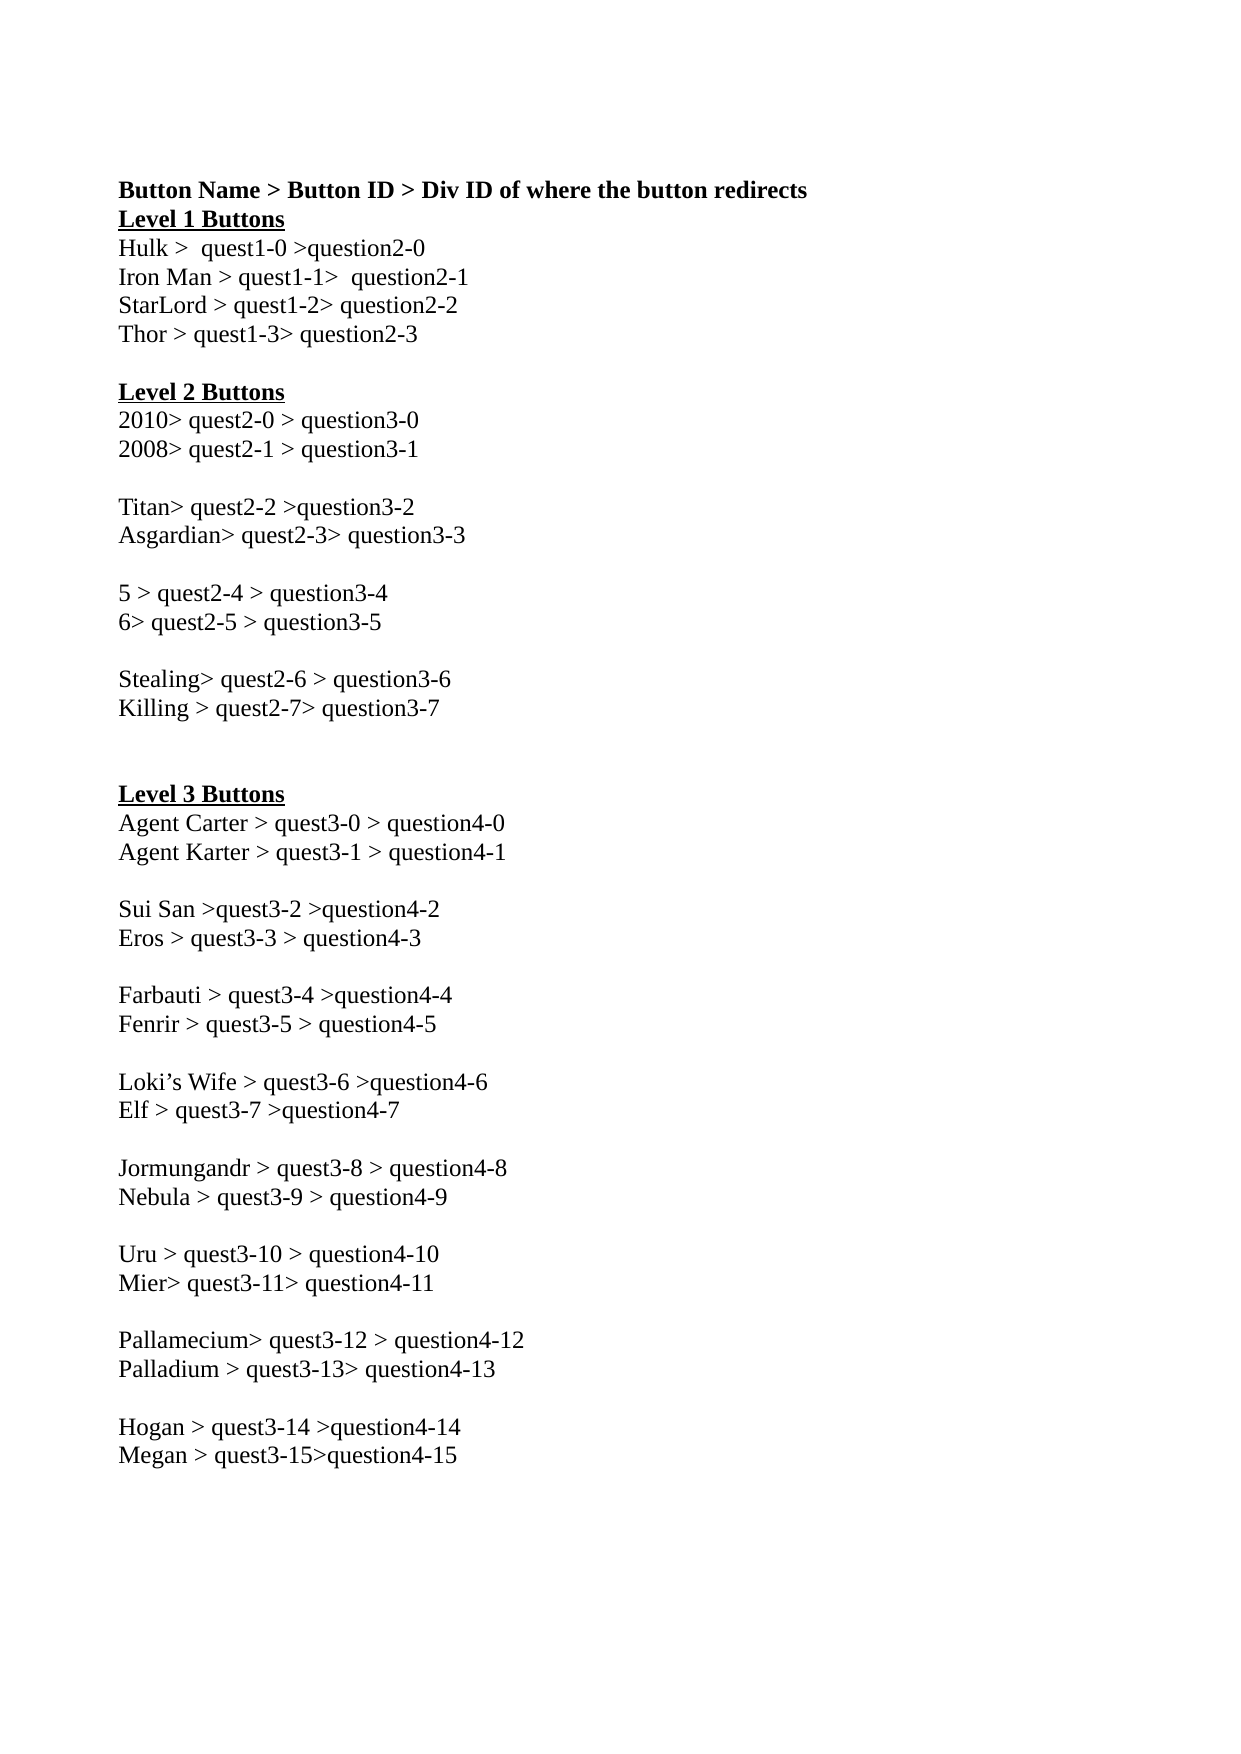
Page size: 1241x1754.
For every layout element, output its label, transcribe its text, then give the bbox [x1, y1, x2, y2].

text Sui San >quest3-2 >question4-2 [118, 894, 1122, 923]
text Pallamecium> quest3-12 > question4-12 [118, 1326, 1122, 1354]
text Agent Karter > quest3-1 > question4-1 [118, 837, 1122, 866]
text 2010> quest2-0 > question3-0 [118, 406, 1122, 434]
text Mier> quest3-11> question4-11 [118, 1268, 1122, 1297]
text Hogan > quest3-14 >question4-14 [118, 1412, 1122, 1441]
text Fenrir > quest3-5 > question4-5 [118, 1009, 1122, 1038]
text Agent Carter > quest3-0 > question4-0 [118, 808, 1122, 837]
text Farbauti > quest3-4 >question4-4 [118, 981, 1122, 1009]
text 6> quest2-5 > question3-5 [118, 607, 1122, 636]
text Level 2 Buttons [118, 377, 1122, 406]
text Nebula > quest3-9 > question4-9 [118, 1182, 1122, 1211]
text Asgardian> quest2-3> question3-3 [118, 521, 1122, 549]
text Level 1 Buttons [118, 204, 1122, 233]
text 5 > quest2-4 > question3-4 [118, 578, 1122, 607]
text Megan > quest3-15>question4-15 [118, 1441, 1122, 1469]
text Killing > quest2-7> question3-7 [118, 693, 1122, 722]
text Loki’s Wife > quest3-6 >question4-6 [118, 1067, 1122, 1096]
text Palladium > quest3-13> question4-13 [118, 1354, 1122, 1383]
text Iron Man > quest1-1> question2-1 [118, 262, 1122, 291]
text Eros > quest3-3 > question4-3 [118, 923, 1122, 952]
text Button Name > Button ID > Div ID of where the button redirects [118, 176, 1122, 204]
text 2008> quest2-1 > question3-1 [118, 434, 1122, 463]
text Jormungandr > quest3-8 > question4-8 [118, 1153, 1122, 1182]
text Uru > quest3-10 > question4-10 [118, 1239, 1122, 1268]
text Thor > quest1-3> question2-3 [118, 319, 1122, 348]
text Stealing> quest2-6 > question3-6 [118, 664, 1122, 693]
text Level 3 Buttons [118, 779, 1122, 808]
text Titan> quest2-2 >question3-2 [118, 492, 1122, 521]
text Hulk > quest1-0 >question2-0 [118, 233, 1122, 262]
text StarLord > quest1-2> question2-2 [118, 291, 1122, 319]
text Elf > quest3-7 >question4-7 [118, 1096, 1122, 1124]
